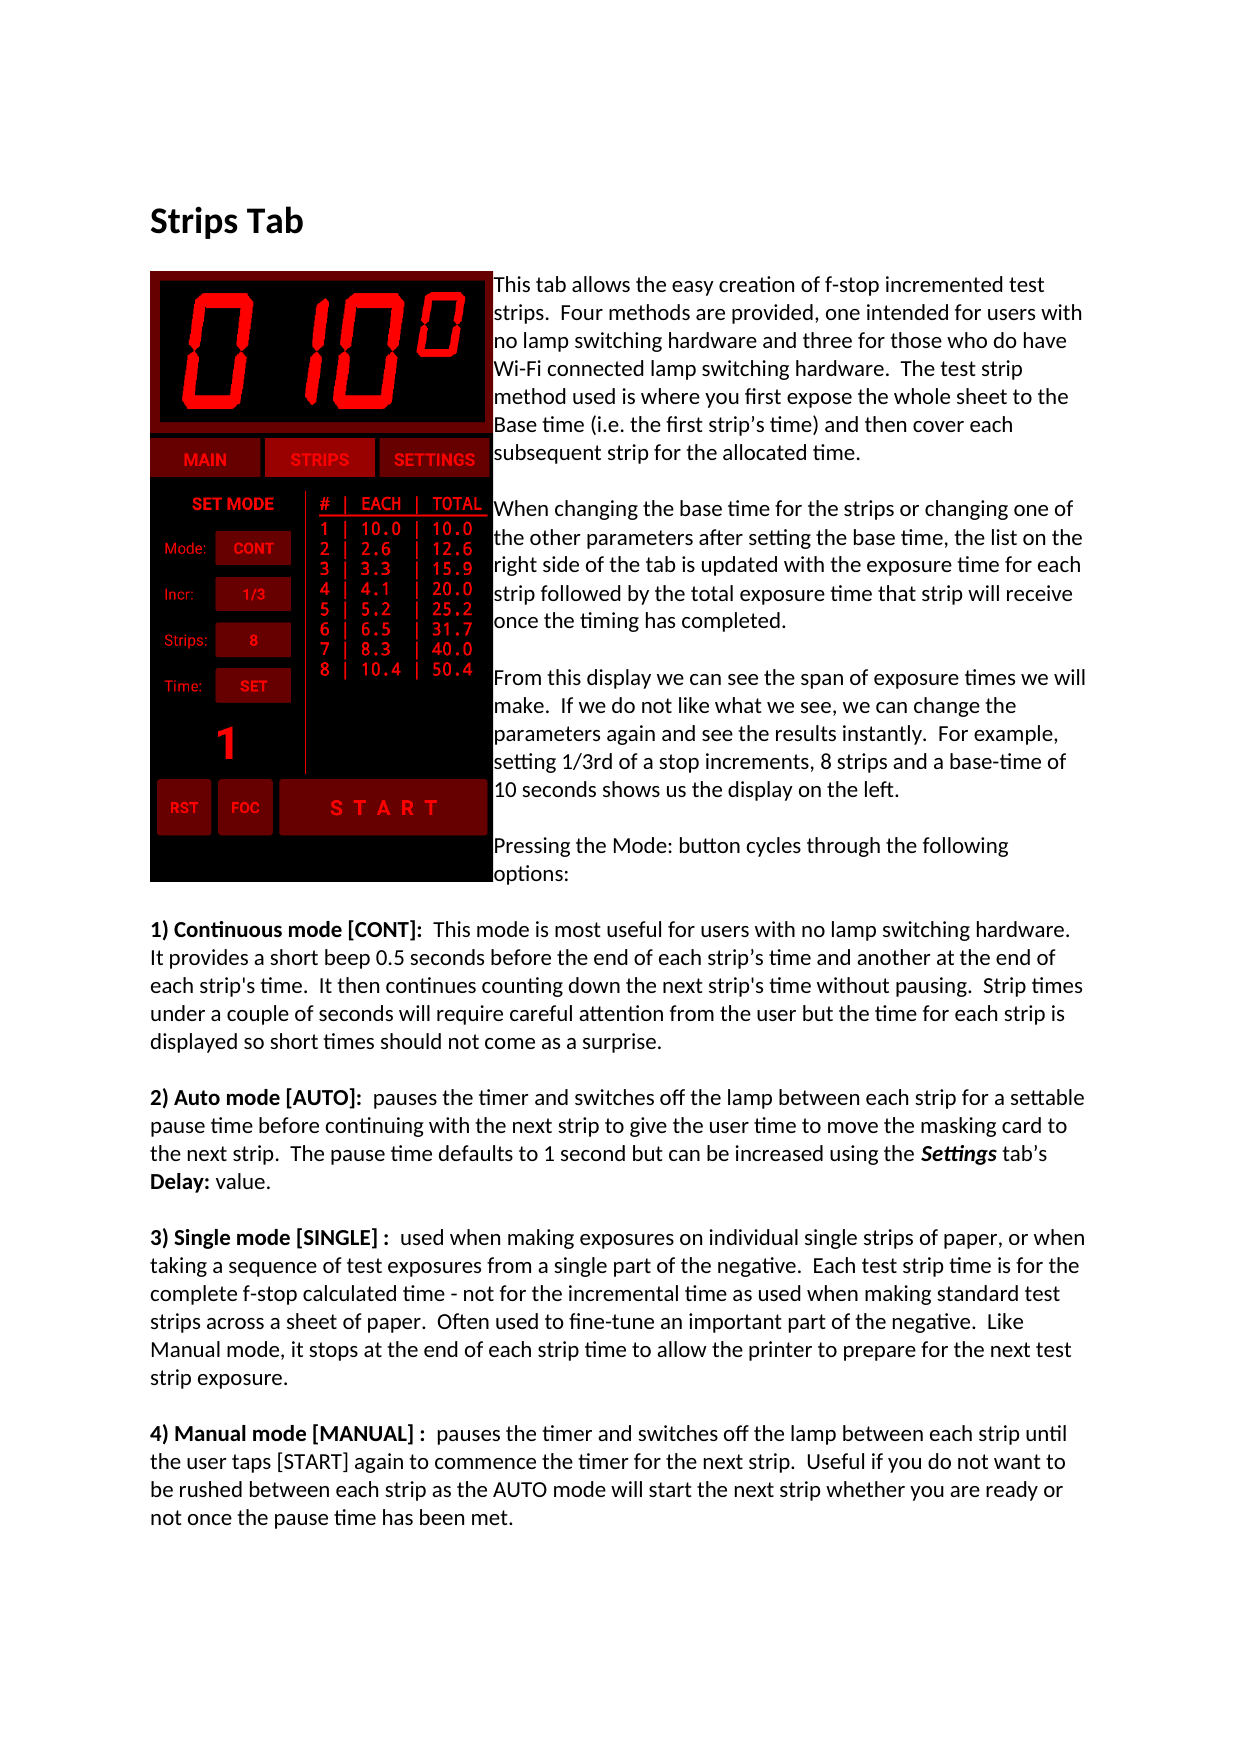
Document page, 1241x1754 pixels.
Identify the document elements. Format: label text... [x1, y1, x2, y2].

text This tab allows the easy creation of f-stop incremented test strips. Four methods are provided, one intended for users with no lamp switching hardware and three for those who do have Wi-Fi connected lamp switching hardware. The test strip method used is where you first expose the whole sheet to the Base time (i.e. the first strip’s time) and then cover each subsequent strip for the allocated time. [150, 270, 1090, 467]
text Pressing the Mode: button cycles through the following options: [150, 831, 1090, 887]
text 3) Single mode [SINGLE] : used when making exposures on individual single strips of paper, or when taking a sequence of test exposures from a single part of the negative. Each test strip time is for the complete f-stop calculated time - not for the incremental time as used when making standard test strips across a sheet of paper. Often used to fine-tune an important part of the negative. Like Manual mode, it stops at the end of each strip time to allow the printer to prepare for the next test strip exposure. [150, 1223, 1090, 1391]
text 1) Continuous mode [CONT]: This mode is most useful for users with no lamp switching hardware. It provides a short beep 0.5 seconds before the end of each strip’s time and another at the end of each strip's time. It then continues counting down the next strip's time without pausing. Strip times under a couple of seconds will require careful attention from the user but the time for each strip is displayed so short times should not come as a surprise. [150, 915, 1090, 1055]
text From this display we can see the span of exposure times we will make. If we do not like what we see, we can change the parameters again and see the results instantly. For example, setting 1/3rd of a stop increments, 8 strips and a base-time of 10 seconds shows us the display on the left. [494, 663, 1090, 803]
text 4) Manual mode [MANUAL] : pauses the timer and switches off the lamp between each strip until the user taps [START] again to commence the timer for the next strip. Useful if you do not want to be rushed between each strip as the AUTO mode will start the next strip whether you are ready or not once the pause time has been met. [150, 1419, 1090, 1531]
text When changing the base time for the strips or changing one of the other parameters after setting the base time, the list on the right side of the tab is updated with the exposure time for each strip followed by the total exposure time that strip will receive once the timing has completed. [494, 494, 1090, 635]
text 2) Auto mode [AUTO]: pauses the timer and switches off the lamp between each strip for a settable pause time before continuing with the next strip to give the user time to move the masking card to the next strip. The pause time defaults to 1 second but can be increased using the Settings tab’s Delay: value. [150, 1083, 1090, 1195]
text Strips Tab [150, 197, 1090, 242]
